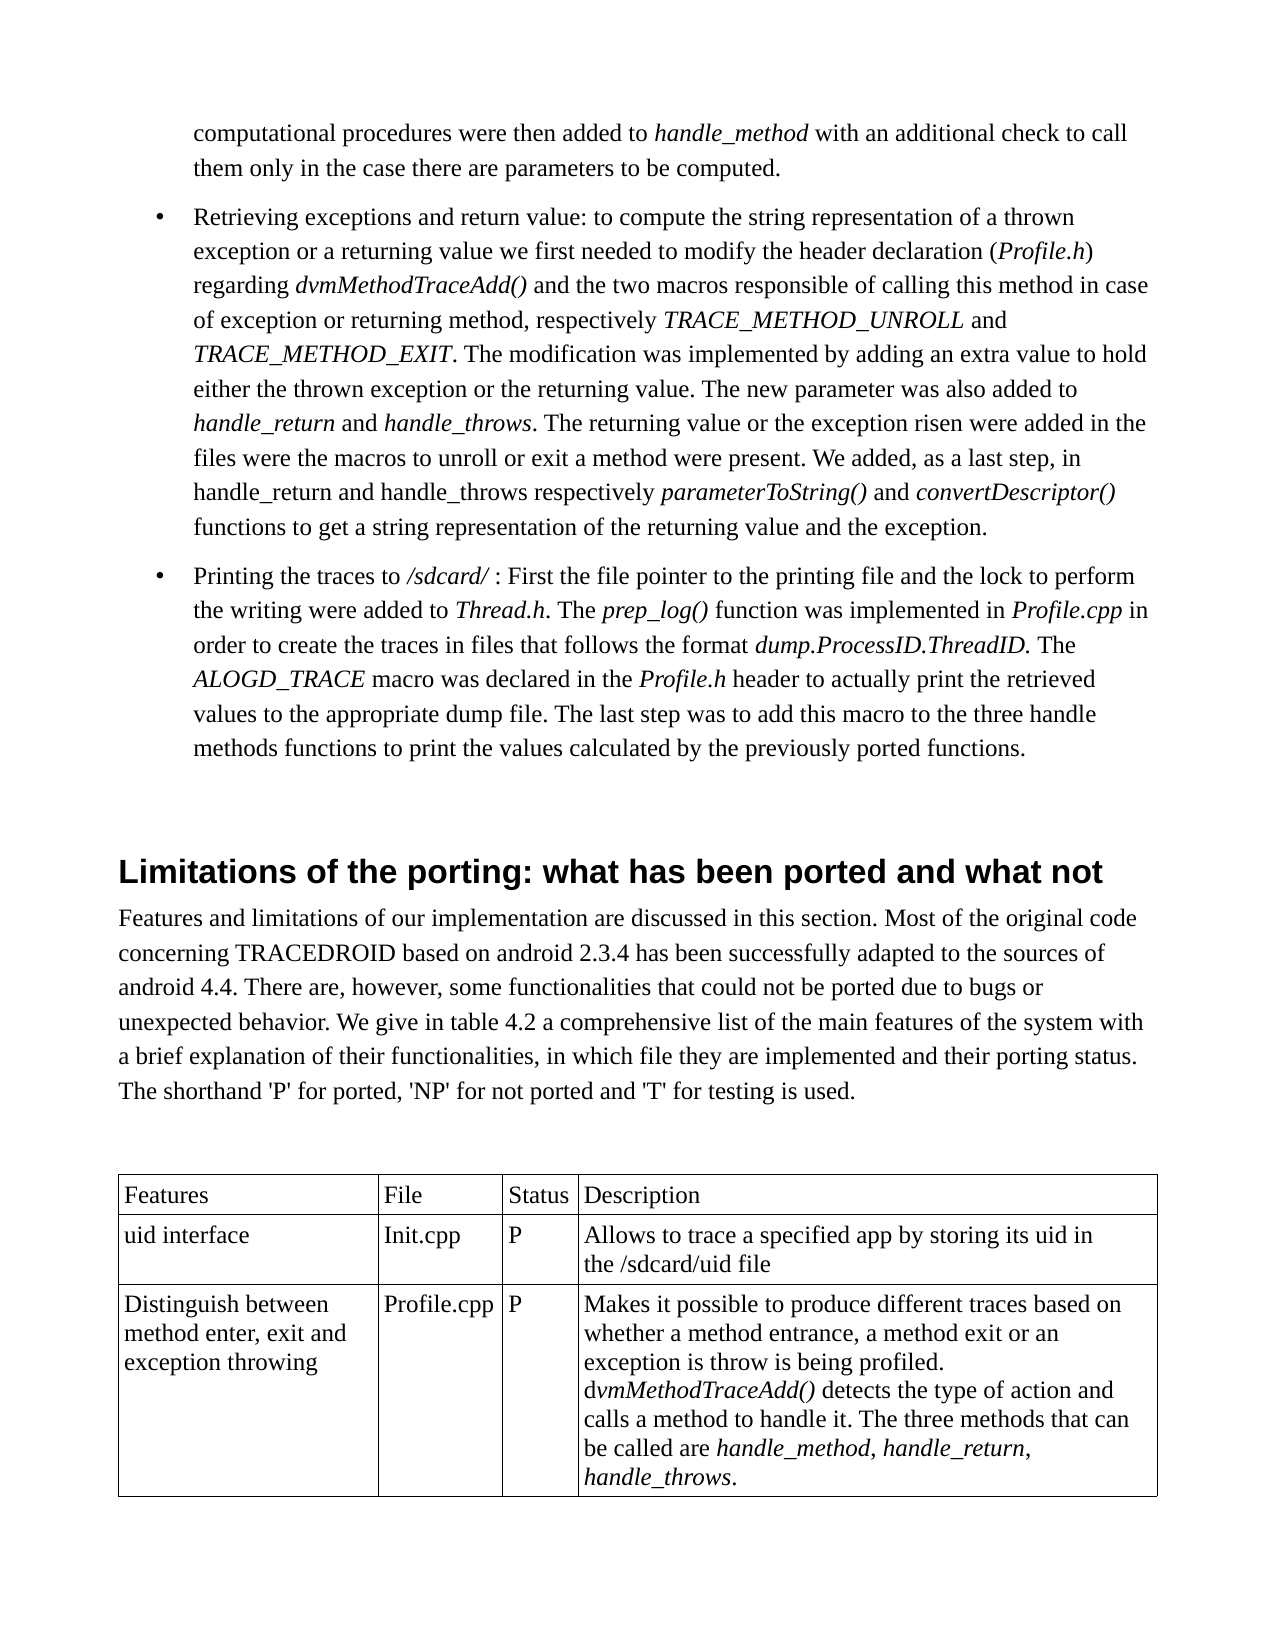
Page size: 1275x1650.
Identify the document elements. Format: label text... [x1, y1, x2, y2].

table_cell P [503, 1285, 578, 1496]
table_cell P [503, 1215, 578, 1283]
table_header File [379, 1175, 502, 1214]
list computational procedures were then added to handle_method with an additional check to call them only in the case there are parameters to be computed. [156, 118, 1157, 181]
list Retrieving exceptions and return value: to compute the string representation of a thrown exception or a returning value we first needed to modify the header declaration (Profile.h) regarding dvmMethodTraceAdd() and the two macros responsible of calling this method in case of exception or returning method, respectively TRACE_METHOD_UNROLL and TRACE_METHOD_EXIT. The modification was implemented by adding an extra value to hold either the thrown exception or the returning value. The new parameter was also added to handle_return and handle_throws. The returning value or the exception risen were added in the files were the macros to unroll or exit a method were present. We added, as a last step, in handle_return and handle_throws respectively parameterToString() and convertDescriptor() functions to get a string representation of the returning value and the exception. [156, 202, 1157, 541]
table_cell Distinguish between method enter, exit and exception throwing [119, 1285, 378, 1496]
table_header Features [119, 1175, 378, 1214]
list Printing the traces to /sdcard/ : First the file pointer to the printing file and the lock to perform the writing were added to Thread.h. The prep_log() function was implemented in Profile.cpp in order to create the traces in files that follows the format dump.ProcessID.ThreadID. The ALOGD_TRACE macro was declared in the Profile.h header to actually print the retrieved values to the appropriate dump file. The last step was to add this macro to the three handle methods functions to print the values calculated by the previously ported functions. [156, 561, 1157, 762]
table_cell Makes it possible to produce different traces based on whether a method entrance, a method exit or an exception is throw is being profiled. dvmMethodTraceAdd() detects the type of action and calls a method to handle it. The three methods that can be called are handle_method, handle_return, handle_throws. [579, 1285, 1157, 1496]
table_cell uid interface [119, 1215, 378, 1283]
table_header Description [579, 1175, 1157, 1214]
text Features and limitations of our implementation are discussed in this section. Most of the original code concerning TRACEDROID based on android 2.3.4 has been successfully adapted to the sources of android 4.4. There are, however, some functionalities that could not be ported due to bugs or unexpected behavior. We give in table 4.2 a comprehensive list of the main features of the system with a brief explanation of their functionalities, in which file they are implemented and their porting status. The shorthand 'P' for ported, 'NP' for not ported and 'T' for testing is used. [118, 903, 1157, 1105]
table_cell Allows to trace a specified app by storing its uid in the /sdcard/uid file [579, 1215, 1157, 1283]
table_cell Init.cpp [379, 1215, 502, 1283]
table_header Status [503, 1175, 578, 1214]
subtitle Limitations of the porting: what has been ported and what not [118, 852, 1157, 891]
table_cell Profile.cpp [379, 1285, 502, 1496]
